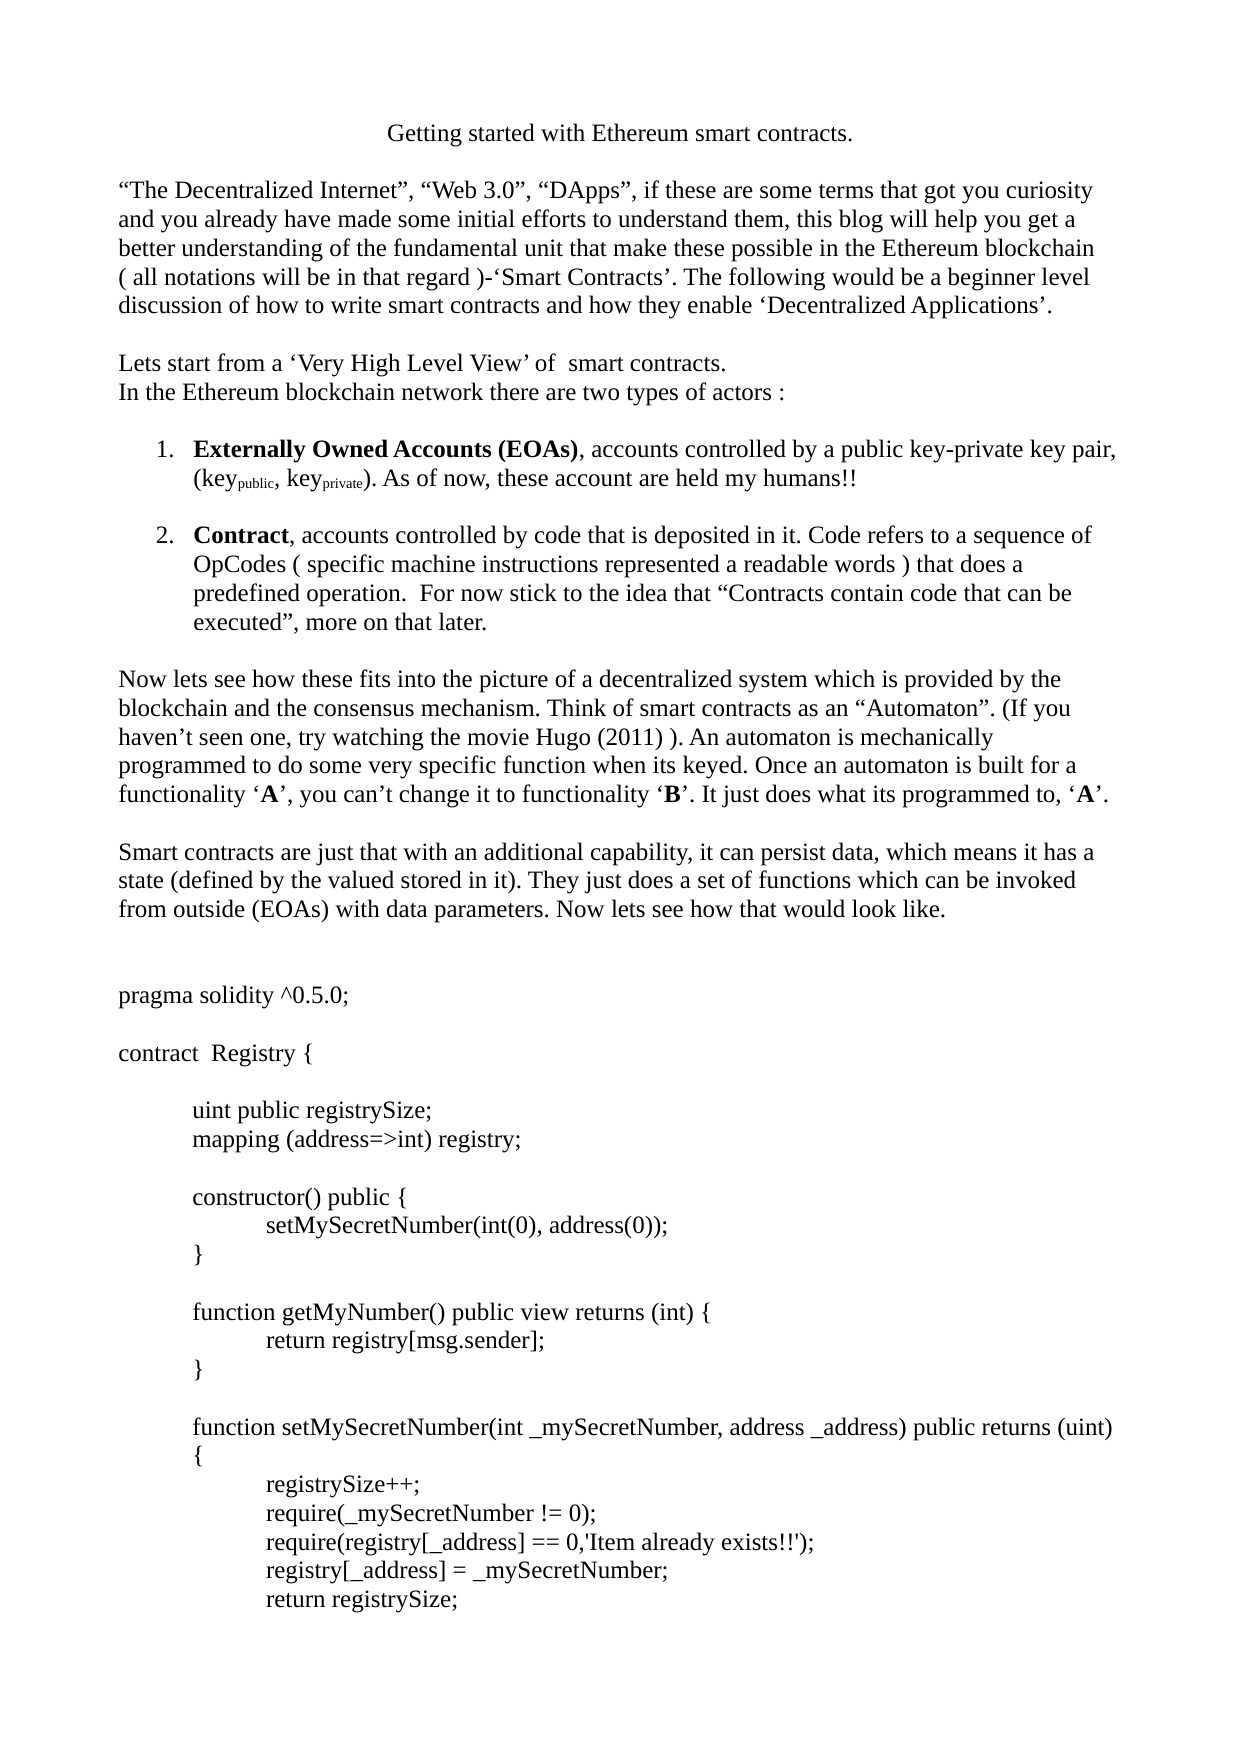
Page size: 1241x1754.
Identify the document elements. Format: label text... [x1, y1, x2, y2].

text function getMyNumber() public view returns (int) { [118, 1297, 1122, 1326]
text function setMySecretNumber(int _mySecretNumber, address _address) public returns (uint) { [118, 1412, 1122, 1469]
text pragma solidity ^0.5.0; [118, 981, 1122, 1009]
text Now lets see how these fits into the picture of a decentralized system which is provided by the blockchain and the consensus mechanism. Think of smart contracts as an “Automaton”. (If you haven’t seen one, try watching the movie Hugo (2011) ). An automaton is mechanically programmed to do some very specific function when its keyed. Once an automaton is built for a functionality ‘A’, you can’t change it to functionality ‘B’. It just does what its programmed to, ‘A’. [118, 664, 1122, 808]
text uint public registrySize; [118, 1096, 1122, 1124]
text In the Ethereum blockchain network there are two types of actors : [118, 377, 1122, 406]
text setMySecretNumber(int(0), address(0)); [118, 1211, 1122, 1239]
text } [118, 1239, 1122, 1268]
text return registrySize; [118, 1584, 1122, 1613]
text require(_mySecretNumber != 0); [118, 1498, 1122, 1527]
text registrySize++; [118, 1469, 1122, 1498]
text constructor() public { [118, 1182, 1122, 1211]
text “The Decentralized Internet”, “Web 3.0”, “DApps”, if these are some terms that got you curiosity and you already have made some initial efforts to understand them, this blog will help you get a better understanding of the fundamental unit that make these possible in the Ethereum blockchain ( all notations will be in that regard )-‘Smart Contracts’. The following would be a beginner level discussion of how to write smart contracts and how they enable ‘Decentralized Applications’. [118, 176, 1122, 319]
text Lets start from a ‘Very High Level View’ of smart contracts. [118, 348, 1122, 377]
text mapping (address=>int) registry; [118, 1124, 1122, 1153]
text return registry[msg.sender]; [118, 1326, 1122, 1354]
text Smart contracts are just that with an additional capability, it can persist data, which means it has a state (defined by the valued stored in it). They just does a set of functions which can be invoked from outside (EOAs) with data parameters. Now lets see how that would look like. [118, 837, 1122, 923]
list Contract, accounts controlled by code that is deposited in it. Code refers to a sequence of OpCodes ( specific machine instructions represented a readable words ) that does a predefined operation. For now stick to the idea that “Contracts contain code that can be executed”, more on that later. [156, 521, 1122, 636]
text Getting started with Ethereum smart contracts. [118, 118, 1122, 147]
text contract Registry { [118, 1038, 1122, 1067]
list Externally Owned Accounts (EOAs), accounts controlled by a public key-private key pair, (keypublic, keyprivate). As of now, these account are held my humans!! [156, 434, 1122, 492]
text } [118, 1354, 1122, 1383]
text registry[_address] = _mySecretNumber; [118, 1556, 1122, 1584]
text require(registry[_address] == 0,'Item already exists!!'); [118, 1527, 1122, 1556]
